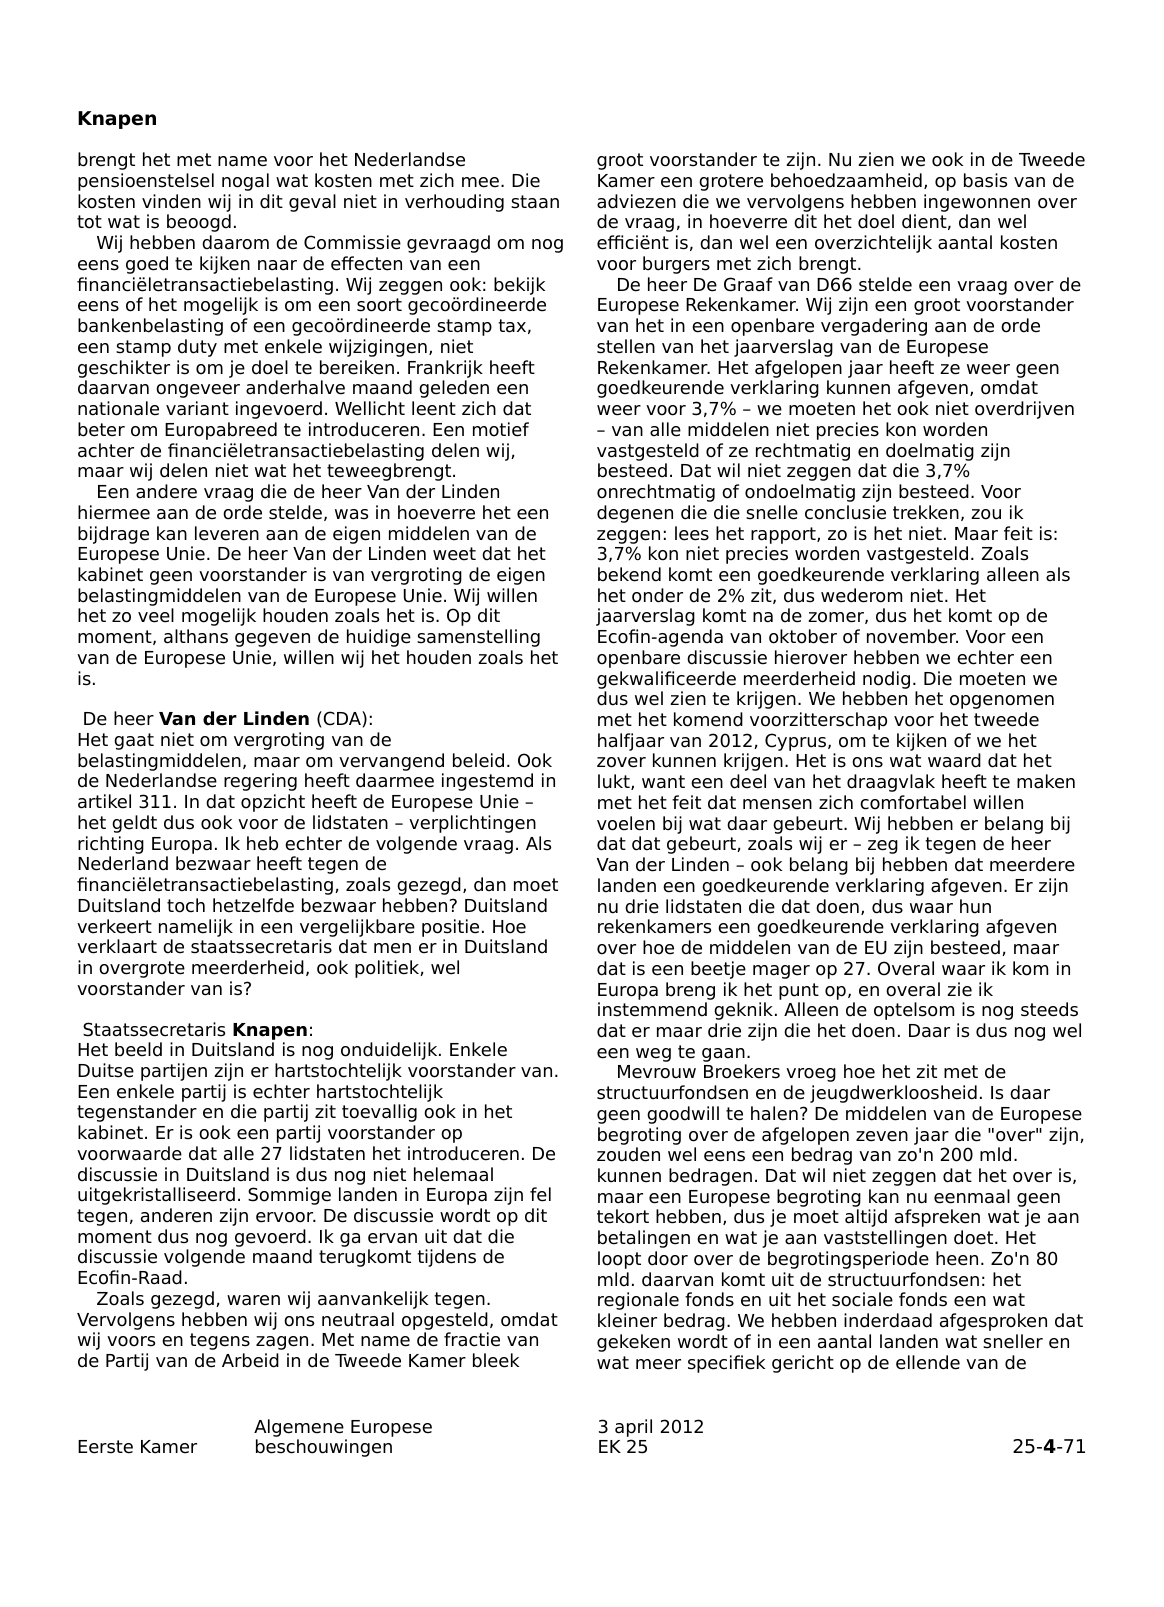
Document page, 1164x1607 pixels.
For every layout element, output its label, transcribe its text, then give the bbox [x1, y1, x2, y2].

text De heer De Graaf van D66 stelde een vraag over de Europese Rekenkamer. Wij zijn een groot voorstander van het in een openbare vergadering aan de orde stellen van het jaarverslag van de Europese Rekenkamer. Het afgelopen jaar heeft ze weer geen goedkeurende verklaring kunnen afgeven, omdat weer voor 3,7% – we moeten het ook niet overdrijven – van alle middelen niet precies kon worden vastgesteld of ze rechtmatig en doelmatig zijn besteed. Dat wil niet zeggen dat die 3,7% onrechtmatig of ondoelmatig zijn besteed. Voor degenen die die snelle conclusie trekken, zou ik zeggen: lees het rapport, zo is het niet. Maar feit is: 3,7% kon niet precies worden vastgesteld. Zoals bekend komt een goedkeurende verklaring alleen als het onder de 2% zit, dus wederom niet. Het jaarverslag komt na de zomer, dus het komt op de Ecofin-agenda van oktober of november. Voor een openbare discussie hierover hebben we echter een gekwalificeerde meerderheid nodig. Die moeten we dus wel zien te krijgen. We hebben het opgenomen met het komend voorzitterschap voor het tweede halfjaar van 2012, Cyprus, om te kijken of we het zover kunnen krijgen. Het is ons wat waard dat het lukt, want een deel van het draagvlak heeft te maken met het feit dat mensen zich comfortabel willen voelen bij wat daar gebeurt. Wij hebben er belang bij dat dat gebeurt, zoals wij er – zeg ik tegen de heer Van der Linden – ook belang bij hebben dat meerdere landen een goedkeurende verklaring afgeven. Er zijn nu drie lidstaten die dat doen, dus waar hun rekenkamers een goedkeurende verklaring afgeven over hoe de middelen van de EU zijn besteed, maar dat is een beetje mager op 27. Overal waar ik kom in Europa breng ik het punt op, en overal zie ik instemmend geknik. Alleen de optelsom is nog steeds dat er maar drie zijn die het doen. Daar is dus nog wel een weg te gaan. [596, 274, 1087, 1062]
text Het beeld in Duitsland is nog onduidelijk. Enkele Duitse partijen zijn er hartstochtelijk voorstander van. Een enkele partij is echter hartstochtelijk tegenstander en die partij zit toevallig ook in het kabinet. Er is ook een partij voorstander op voorwaarde dat alle 27 lidstaten het introduceren. De discussie in Duitsland is dus nog niet helemaal uitgekristalliseerd. Sommige landen in Europa zijn fel tegen, anderen zijn ervoor. De discussie wordt op dit moment dus nog gevoerd. Ik ga ervan uit dat die discussie volgende maand terugkomt tijdens de Ecofin-Raad. [77, 1040, 567, 1289]
text Staatssecretaris Knapen: [77, 1019, 567, 1040]
text Mevrouw Broekers vroeg hoe het zit met de structuurfondsen en de jeugdwerkloosheid. Is daar geen goodwill te halen? De middelen van de Europese begroting over de afgelopen zeven jaar die "over" zijn, zouden wel eens een bedrag van zo'n 200 mld. kunnen bedragen. Dat wil niet zeggen dat het over is, maar een Europese begroting kan nu eenmaal geen tekort hebben, dus je moet altijd afspreken wat je aan betalingen en wat je aan vaststellingen doet. Het loopt door over de begrotingsperiode heen. Zo'n 80 mld. daarvan komt uit de structuurfondsen: het regionale fonds en uit het sociale fonds een wat kleiner bedrag. We hebben inderdaad afgesproken dat gekeken wordt of in een aantal landen wat sneller en wat meer specifiek gericht op de ellende van de [596, 1062, 1087, 1373]
text Het gaat niet om vergroting van de belastingmiddelen, maar om vervangend beleid. Ook de Nederlandse regering heeft daarmee ingestemd in artikel 311. In dat opzicht heeft de Europese Unie – het geldt dus ook voor de lidstaten – verplichtingen richting Europa. Ik heb echter de volgende vraag. Als Nederland bezwaar heeft tegen de financiëletransactiebelasting, zoals gezegd, dan moet Duitsland toch hetzelfde bezwaar hebben? Duitsland verkeert namelijk in een vergelijkbare positie. Hoe verklaart de staatssecretaris dat men er in Duitsland in overgrote meerderheid, ook politiek, wel voorstander van is? [77, 730, 567, 999]
text Wij hebben daarom de Commissie gevraagd om nog eens goed te kijken naar de effecten van een financiëletransactiebelasting. Wij zeggen ook: bekijk eens of het mogelijk is om een soort gecoördineerde bankenbelasting of een gecoördineerde stamp tax, een stamp duty met enkele wijzigingen, niet geschikter is om je doel te bereiken. Frankrijk heeft daarvan ongeveer anderhalve maand geleden een nationale variant ingevoerd. Wellicht leent zich dat beter om Europabreed te introduceren. Een motief achter de financiëletransactiebelasting delen wij, maar wij delen niet wat het teweegbrengt. [77, 233, 567, 482]
text Zoals gezegd, waren wij aanvankelijk tegen. Vervolgens hebben wij ons neutraal opgesteld, omdat wij voors en tegens zagen. Met name de fractie van de Partij van de Arbeid in de Tweede Kamer bleek [77, 1289, 567, 1372]
text De heer Van der Linden (CDA): [77, 709, 567, 730]
text groot voorstander te zijn. Nu zien we ook in de Tweede Kamer een grotere behoedzaamheid, op basis van de adviezen die we vervolgens hebben ingewonnen over de vraag, in hoeverre dit het doel dient, dan wel efficiënt is, dan wel een overzichtelijk aantal kosten voor burgers met zich brengt. [596, 150, 1087, 274]
text Een andere vraag die de heer Van der Linden hiermee aan de orde stelde, was in hoeverre het een bijdrage kan leveren aan de eigen middelen van de Europese Unie. De heer Van der Linden weet dat het kabinet geen voorstander is van vergroting de eigen belastingmiddelen van de Europese Unie. Wij willen het zo veel mogelijk houden zoals het is. Op dit moment, althans gegeven de huidige samenstelling van de Europese Unie, willen wij het houden zoals het is. [77, 482, 567, 689]
text brengt het met name voor het Nederlandse pensioenstelsel nogal wat kosten met zich mee. Die kosten vinden wij in dit geval niet in verhouding staan tot wat is beoogd. [77, 150, 567, 233]
